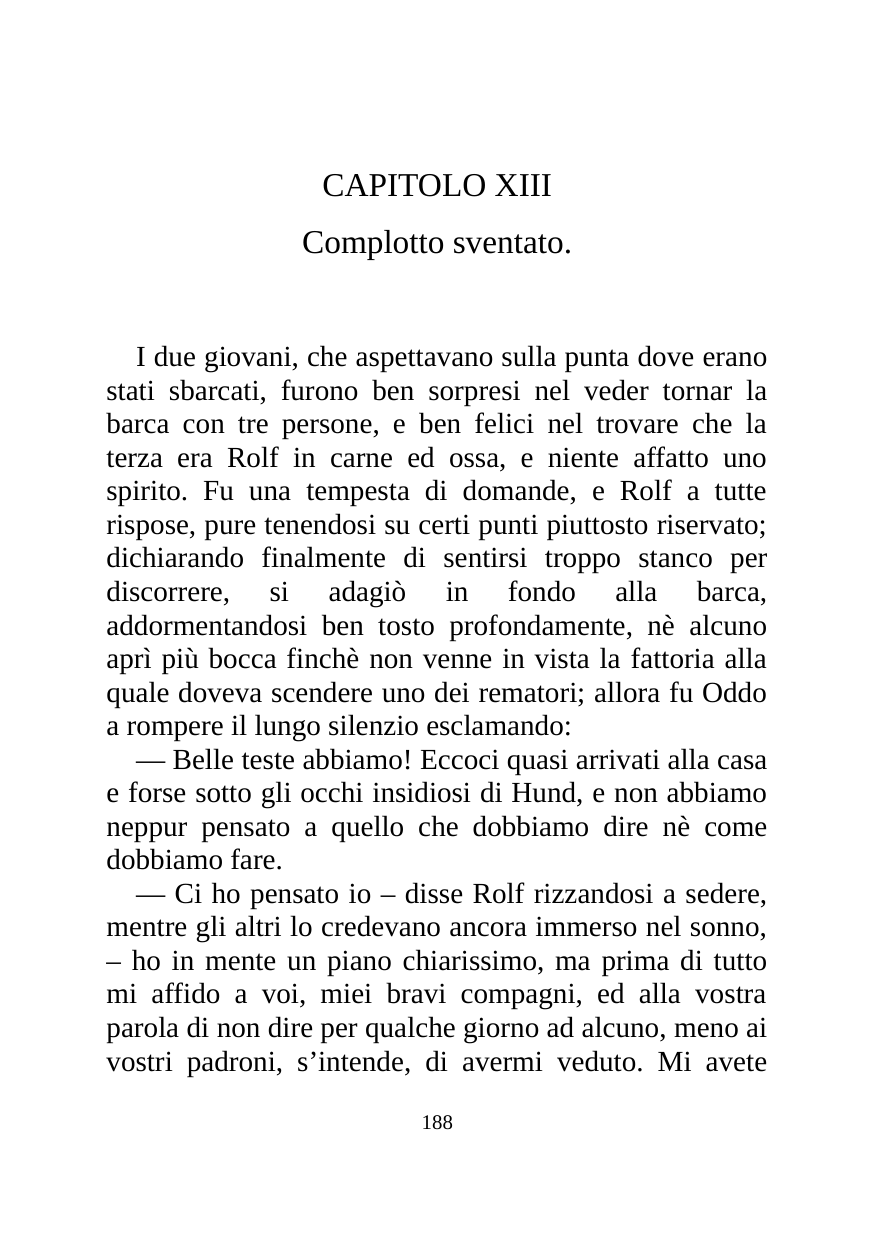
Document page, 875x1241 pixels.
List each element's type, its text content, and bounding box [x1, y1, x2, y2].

text I due giovani, che aspettavano sulla punta dove erano stati sbarcati, furono ben sorpresi nel veder tornar la barca con tre persone, e ben felici nel trovare che la terza era Rolf in carne ed ossa, e niente affatto uno spirito. Fu una tempesta di domande, e Rolf a tutte rispose, pure tenendosi su certi punti piuttosto riservato; dichiarando finalmente di sentirsi troppo stanco per discorrere, si adagiò in fondo alla barca, addormentandosi ben tosto profondamente, nè alcuno aprì più bocca finchè non venne in vista la fattoria alla quale doveva scendere uno dei rematori; allora fu Oddo a rompere il lungo silenzio esclamando: [106, 339, 768, 742]
text — Ci ho pensato io – disse Rolf rizzandosi a sedere, mentre gli altri lo credevano ancora immerso nel sonno, – ho in mente un piano chiarissimo, ma prima di tutto mi affido a voi, miei bravi compagni, ed alla vostra parola di non dire per qualche giorno ad alcuno, meno ai vostri padroni, s’intende, di avermi veduto. Mi avete [106, 876, 768, 1077]
subtitle CAPITOLO XIII Complotto sventato. [106, 165, 768, 261]
text — Belle teste abbiamo! Eccoci quasi arrivati alla casa e forse sotto gli occhi insidiosi di Hund, e non abbiamo neppur pensato a quello che dobbiamo dire nè come dobbiamo fare. [106, 742, 768, 876]
